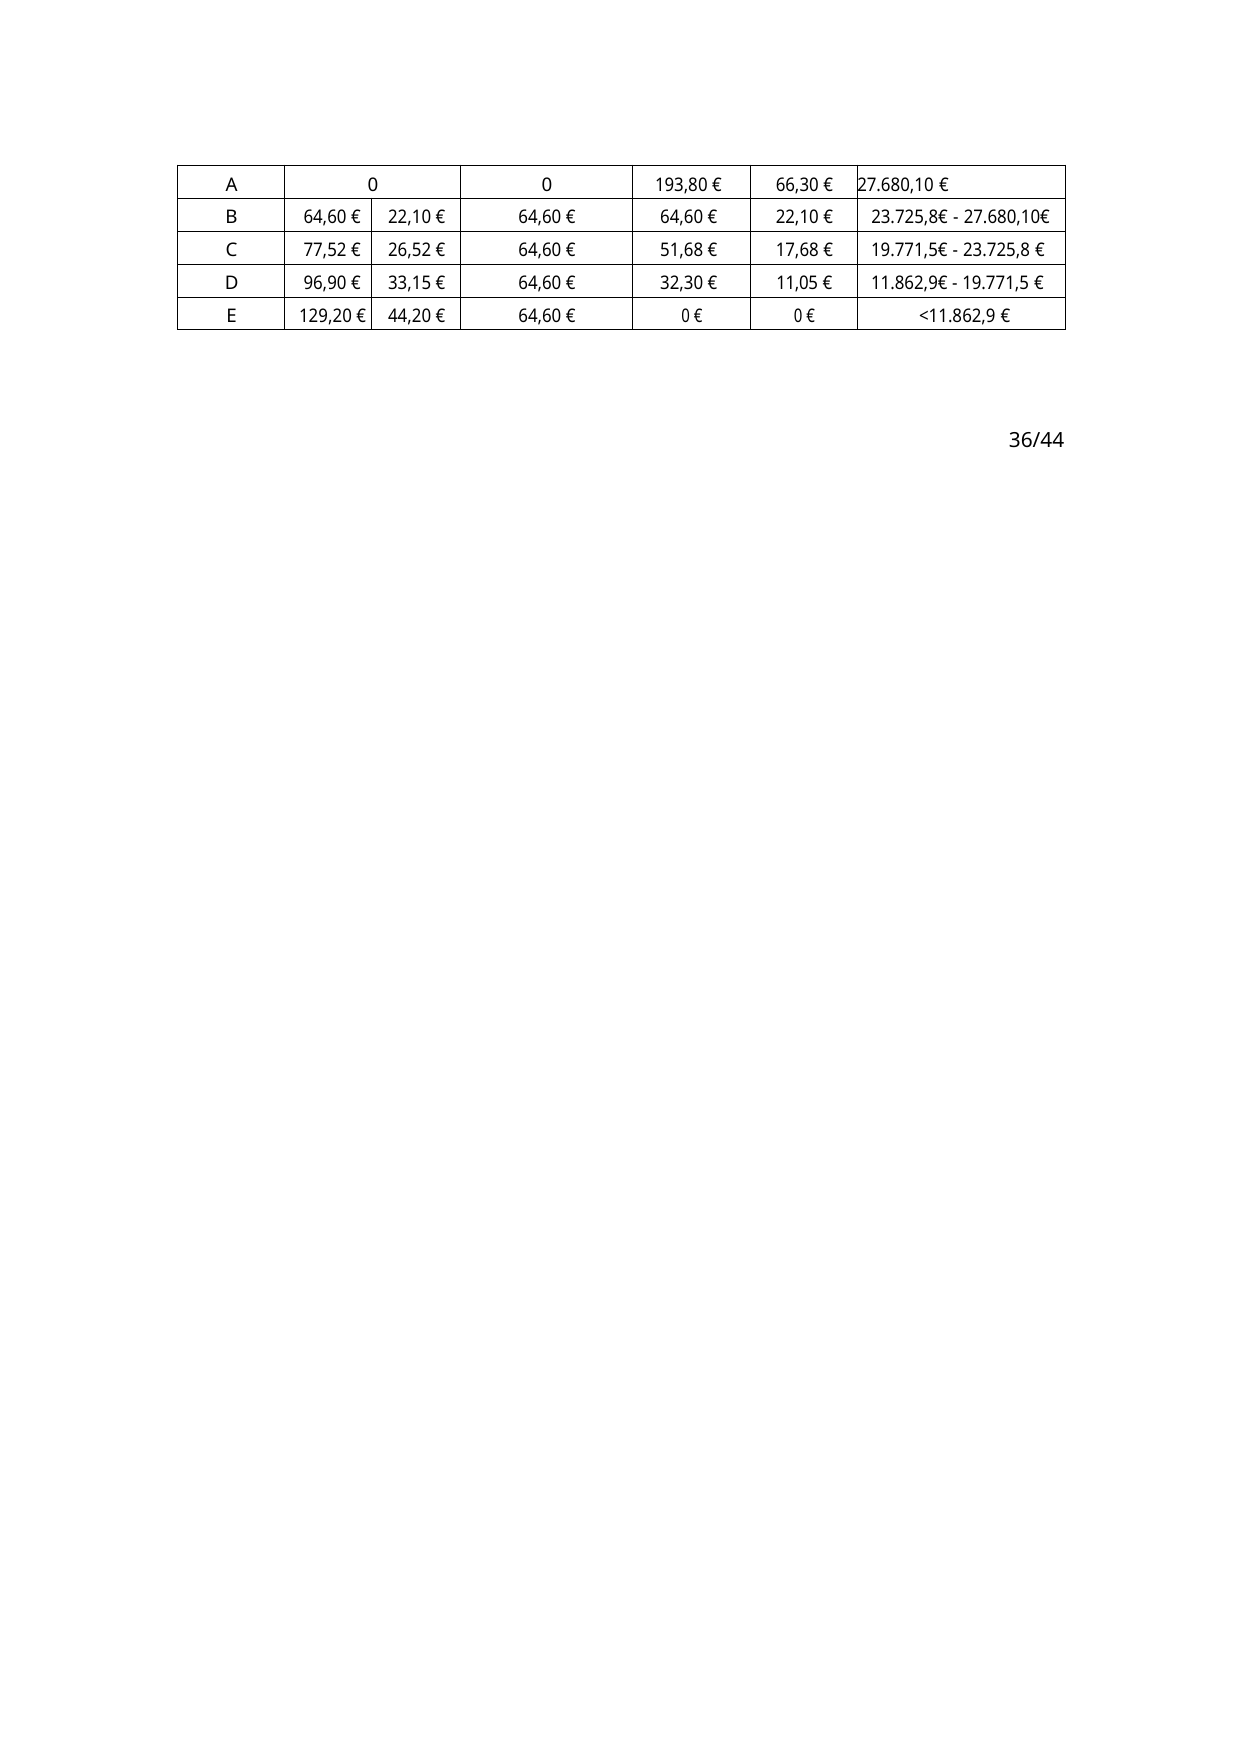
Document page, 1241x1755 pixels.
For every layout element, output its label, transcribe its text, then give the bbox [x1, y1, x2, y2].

table_cell 11.862,9€ - 19.771,5 € [858, 265, 1065, 296]
table_cell 193,80 € [633, 166, 750, 197]
table_cell 129,20 € [285, 298, 371, 329]
table_cell 64,60 € [461, 265, 632, 296]
table_cell 64,60 € [461, 199, 632, 231]
table_cell 64,60 € [461, 298, 632, 329]
table_cell 27.680,10 € [858, 166, 1065, 197]
table_cell 33,15 € [372, 265, 460, 296]
table_cell 0 [461, 166, 632, 197]
table_cell 0 € [633, 298, 750, 329]
table_cell A [178, 166, 284, 197]
table_cell 0 [285, 166, 460, 197]
table_cell 19.771,5€ - 23.725,8 € [858, 232, 1065, 263]
table_cell 17,68 € [751, 232, 857, 263]
table_cell 22,10 € [372, 199, 460, 231]
table_cell 51,68 € [633, 232, 750, 263]
table_cell 96,90 € [285, 265, 371, 296]
table_cell E [178, 298, 284, 329]
table_cell 23.725,8€ - 27.680,10€ [858, 199, 1065, 231]
table_cell 64,60 € [285, 199, 371, 231]
table_cell 32,30 € [633, 265, 750, 296]
table_cell C [178, 232, 284, 263]
table_cell B [178, 199, 284, 231]
table_cell 0 € [751, 298, 857, 329]
table_cell 64,60 € [461, 232, 632, 263]
table_cell 64,60 € [633, 199, 750, 231]
table_cell 11,05 € [751, 265, 857, 296]
table_cell 26,52 € [372, 232, 460, 263]
table_cell 77,52 € [285, 232, 371, 263]
table_cell 44,20 € [372, 298, 460, 329]
text 36/44 [58, 425, 1064, 453]
table_cell D [178, 265, 284, 296]
table_cell 22,10 € [751, 199, 857, 231]
table_cell 66,30 € [751, 166, 857, 197]
table_cell <11.862,9 € [858, 298, 1065, 329]
